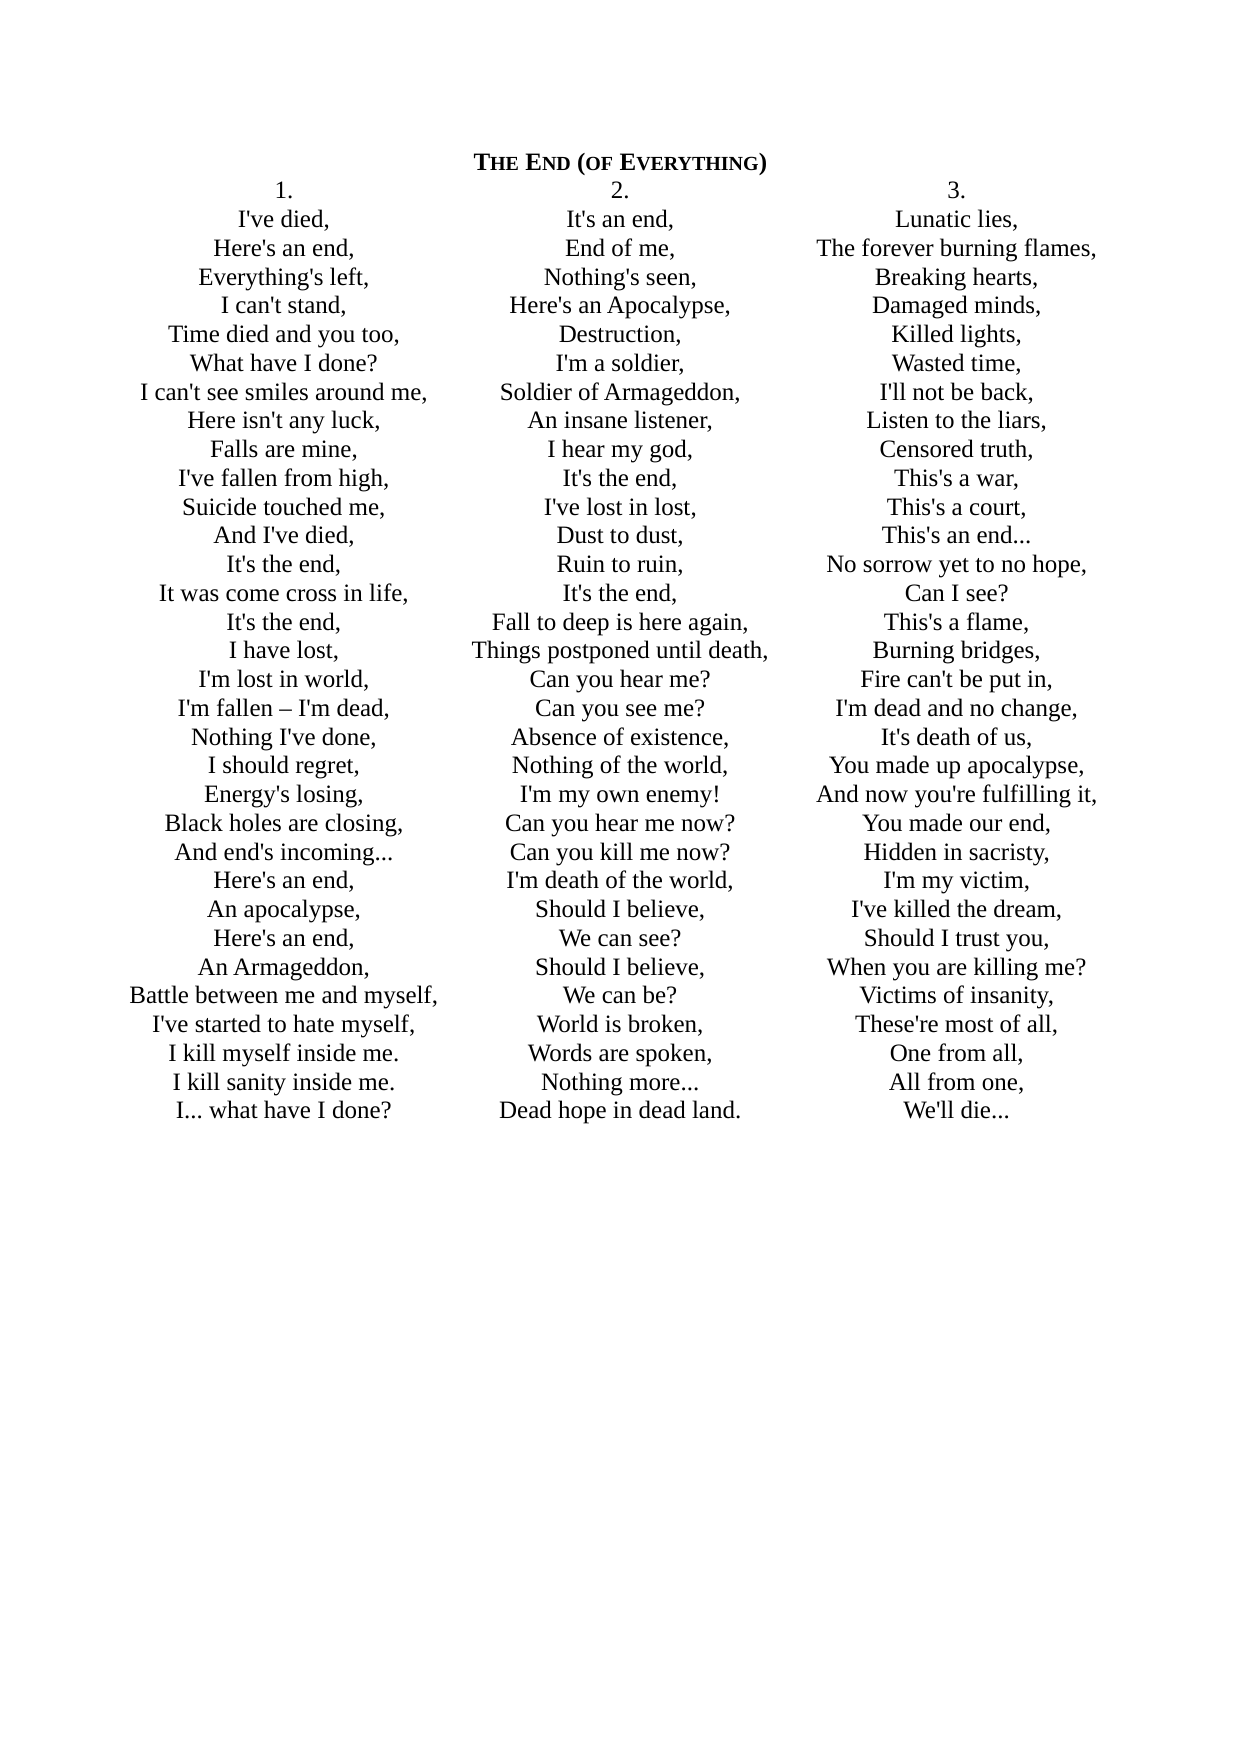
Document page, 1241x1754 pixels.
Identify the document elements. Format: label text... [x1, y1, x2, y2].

text Damaged minds, [791, 291, 1122, 319]
text I'm lost in world, [118, 664, 449, 693]
text Lunatic lies, [791, 204, 1122, 233]
text Here's an Apocalypse, [457, 291, 783, 319]
text It's the end, [118, 549, 449, 578]
text The End (of Everything) [118, 147, 1122, 176]
text Killed lights, [791, 319, 1122, 348]
text Suicide touched me, [118, 492, 449, 521]
text This's a war, [791, 463, 1122, 492]
text Here's an end, [118, 866, 449, 894]
text It's death of us, [791, 722, 1122, 751]
text Listen to the liars, [791, 406, 1122, 434]
text Breaking hearts, [791, 262, 1122, 291]
text I can't see smiles around me, [118, 377, 449, 406]
text Battle between me and myself, [118, 981, 449, 1009]
text I'm my own enemy! [457, 779, 783, 808]
text Victims of insanity, [791, 981, 1122, 1009]
text It's an end, [457, 204, 783, 233]
text Can you hear me now? [457, 808, 783, 837]
text I can't stand, [118, 291, 449, 319]
text And I've died, [118, 521, 449, 549]
text World is broken, [457, 1009, 783, 1038]
text I'll not be back, [791, 377, 1122, 406]
text Wasted time, [791, 348, 1122, 377]
text These're most of all, [791, 1009, 1122, 1038]
text Absence of existence, [457, 722, 783, 751]
text Dead hope in dead land. [457, 1096, 783, 1124]
text 2. [457, 176, 783, 204]
text Hidden in sacristy, [791, 837, 1122, 866]
text I kill myself inside me. [118, 1038, 449, 1067]
text Falls are mine, [118, 434, 449, 463]
text We'll die... [791, 1096, 1122, 1124]
text This's a flame, [791, 607, 1122, 636]
text I have lost, [118, 636, 449, 664]
text Should I believe, [457, 894, 783, 923]
text We can see? [457, 923, 783, 952]
text Time died and you too, [118, 319, 449, 348]
text Nothing I've done, [118, 722, 449, 751]
text An Armageddon, [118, 952, 449, 981]
text 3. [791, 176, 1122, 204]
text Soldier of Armageddon, [457, 377, 783, 406]
text Nothing's seen, [457, 262, 783, 291]
text Dust to dust, [457, 521, 783, 549]
text Destruction, [457, 319, 783, 348]
text 1. [118, 176, 449, 204]
text I'm dead and no change, [791, 693, 1122, 722]
text I've started to hate myself, [118, 1009, 449, 1038]
text Words are spoken, [457, 1038, 783, 1067]
text When you are killing me? [791, 952, 1122, 981]
text An apocalypse, [118, 894, 449, 923]
text What have I done? [118, 348, 449, 377]
text Should I trust you, [791, 923, 1122, 952]
text One from all, [791, 1038, 1122, 1067]
text I should regret, [118, 751, 449, 779]
text We can be? [457, 981, 783, 1009]
text I've killed the dream, [791, 894, 1122, 923]
text Energy's losing, [118, 779, 449, 808]
text Nothing more... [457, 1067, 783, 1096]
text Should I believe, [457, 952, 783, 981]
text Fall to deep is here again, [457, 607, 783, 636]
text It was come cross in life, [118, 578, 449, 607]
text Can you see me? [457, 693, 783, 722]
text All from one, [791, 1067, 1122, 1096]
text Can you kill me now? [457, 837, 783, 866]
text I'm my victim, [791, 866, 1122, 894]
text Things postponed until death, [457, 636, 783, 664]
text Burning bridges, [791, 636, 1122, 664]
text And end's incoming... [118, 837, 449, 866]
text No sorrow yet to no hope, [791, 549, 1122, 578]
text I've fallen from high, [118, 463, 449, 492]
text I've died, [118, 204, 449, 233]
text Censored truth, [791, 434, 1122, 463]
text This's an end... [791, 521, 1122, 549]
text Here's an end, [118, 923, 449, 952]
text And now you're fulfilling it, [791, 779, 1122, 808]
text I'm a soldier, [457, 348, 783, 377]
text Here isn't any luck, [118, 406, 449, 434]
text It's the end, [118, 607, 449, 636]
text This's a court, [791, 492, 1122, 521]
text Can you hear me? [457, 664, 783, 693]
text End of me, [457, 233, 783, 262]
text Fire can't be put in, [791, 664, 1122, 693]
text I hear my god, [457, 434, 783, 463]
text You made our end, [791, 808, 1122, 837]
text The forever burning flames, [791, 233, 1122, 262]
text Black holes are closing, [118, 808, 449, 837]
text I'm death of the world, [457, 866, 783, 894]
text An insane listener, [457, 406, 783, 434]
text I... what have I done? [118, 1096, 449, 1124]
text You made up apocalypse, [791, 751, 1122, 779]
text Nothing of the world, [457, 751, 783, 779]
text Everything's left, [118, 262, 449, 291]
text I've lost in lost, [457, 492, 783, 521]
text Here's an end, [118, 233, 449, 262]
text It's the end, [457, 578, 783, 607]
text I kill sanity inside me. [118, 1067, 449, 1096]
text It's the end, [457, 463, 783, 492]
text Can I see? [791, 578, 1122, 607]
text I'm fallen – I'm dead, [118, 693, 449, 722]
text Ruin to ruin, [457, 549, 783, 578]
